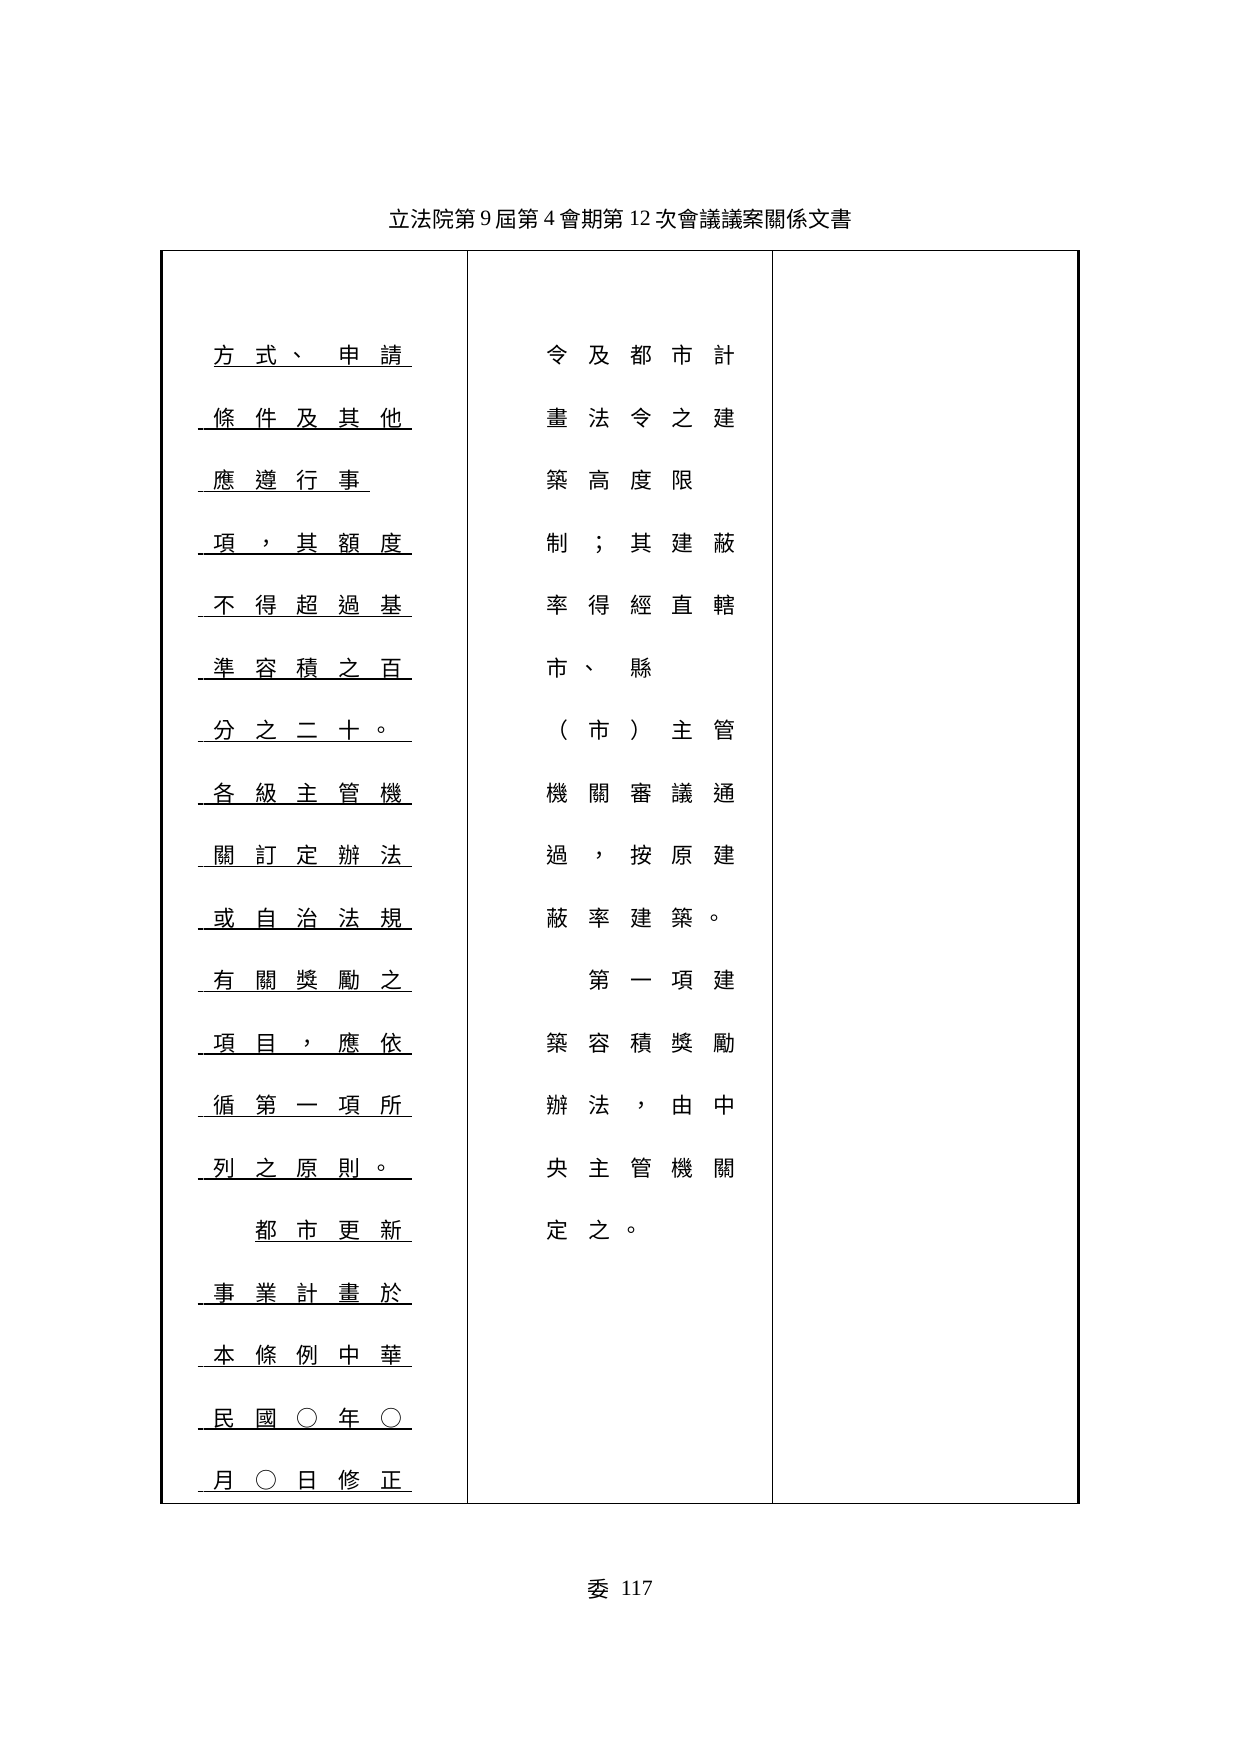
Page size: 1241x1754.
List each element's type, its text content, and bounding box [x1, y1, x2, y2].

table_cell 方式、申請條件及其他應遵行事項，其額度不得超過基準容積之百分之二十。各級主管機關訂定辦法或自治法規有關獎勵之項目，應依循第一項所列之原則。 都市更新事業計畫於本條例中華民國○年○月○日修正 [163, 251, 467, 1503]
table_cell 令及都市計畫法令之建築高度限制；其建蔽率得經直轄市、縣（市）主管機關審議通過，按原建蔽率建築。 第一項建築容積獎勵辦法，由中央主管機關定之。 [468, 251, 772, 1503]
table_cell [773, 251, 1077, 1503]
